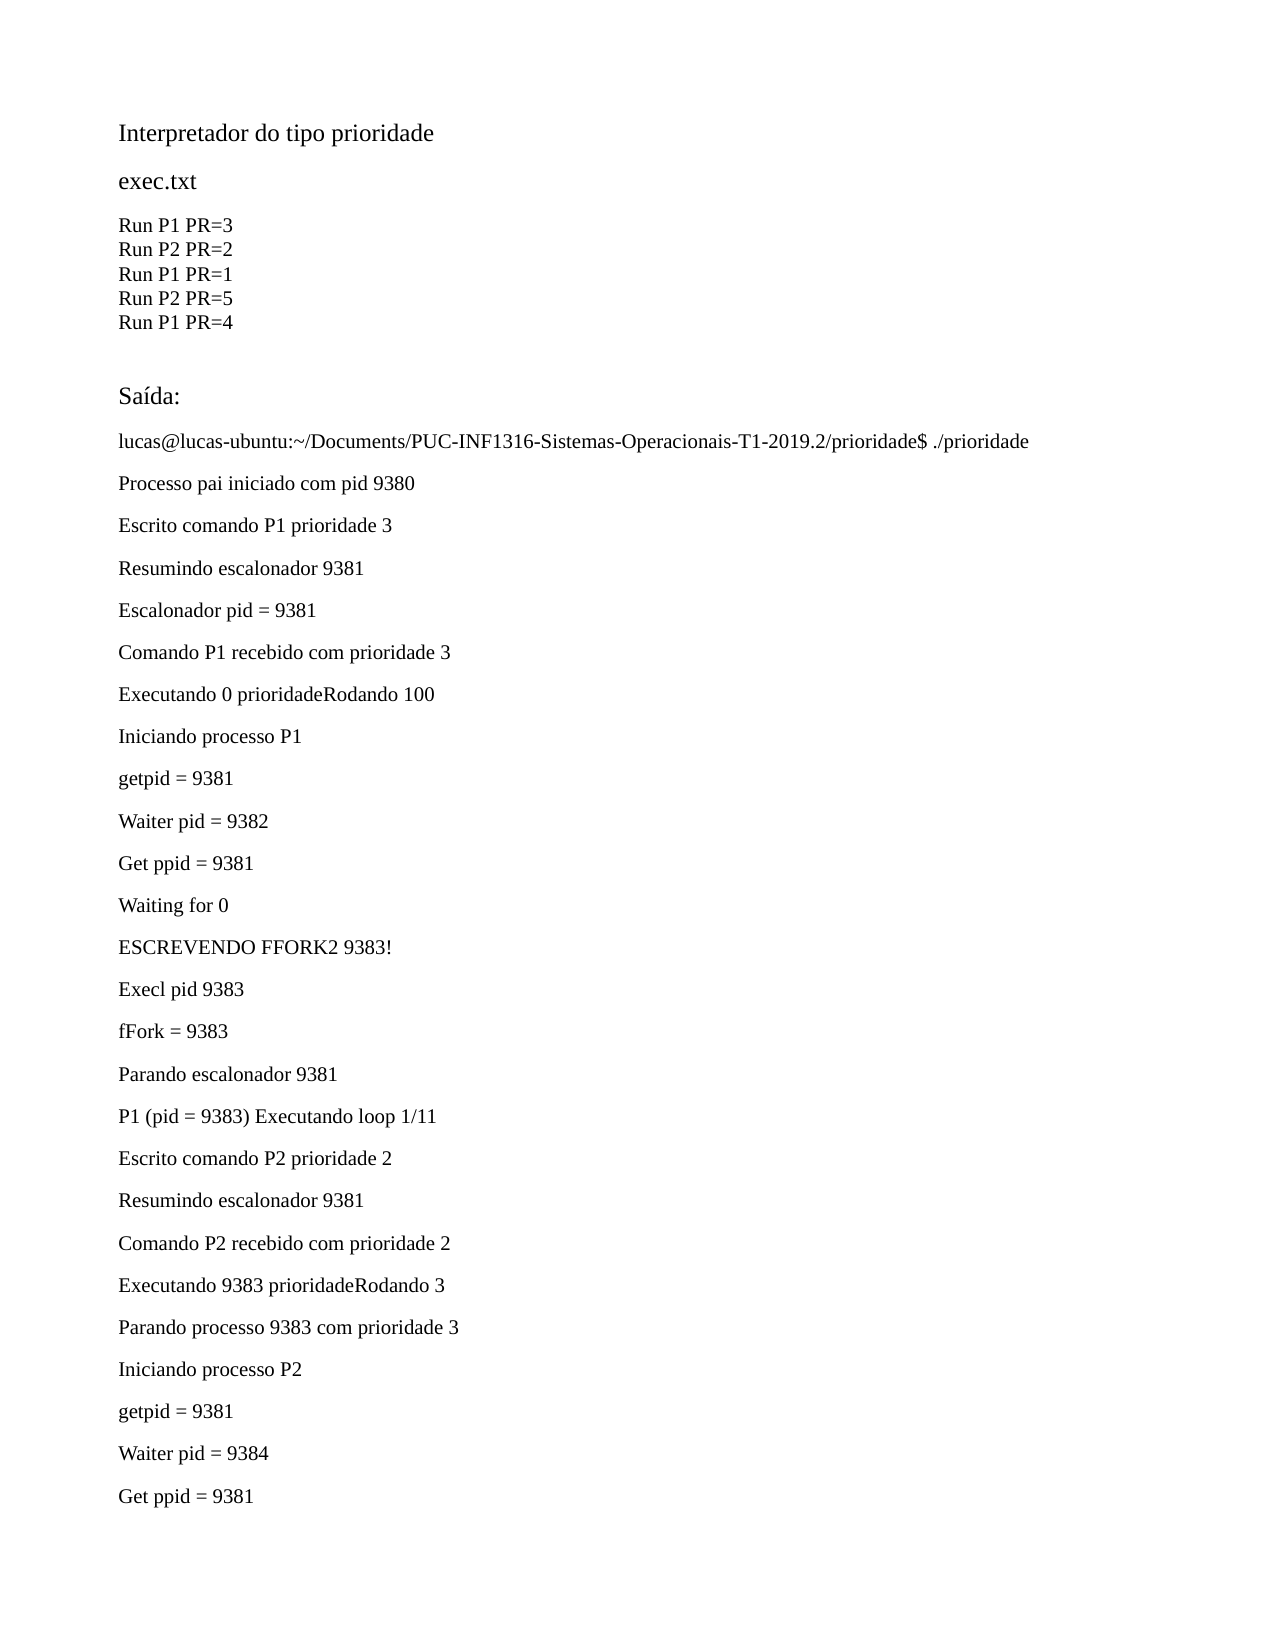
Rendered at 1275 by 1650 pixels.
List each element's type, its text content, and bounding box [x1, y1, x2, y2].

text Run P2 PR=5 [118, 286, 1157, 309]
text Executando 9383 prioridadeRodando 3 [118, 1273, 1157, 1297]
text Run P1 PR=4 [118, 309, 1157, 334]
text Parando processo 9383 com prioridade 3 [118, 1315, 1157, 1339]
text fFork = 9383 [118, 1019, 1157, 1043]
text Saída: [118, 381, 1157, 410]
text Waiter pid = 9384 [118, 1441, 1157, 1465]
text Run P1 PR=3 [118, 213, 1157, 237]
text Waiter pid = 9382 [118, 808, 1157, 833]
text getpid = 9381 [118, 766, 1157, 790]
text Resumindo escalonador 9381 [118, 1188, 1157, 1212]
text P1 (pid = 9383) Executando loop 1/11 [118, 1104, 1157, 1128]
text Executando 0 prioridadeRodando 100 [118, 682, 1157, 706]
text Escrito comando P1 prioridade 3 [118, 513, 1157, 537]
text Processo pai iniciado com pid 9380 [118, 471, 1157, 495]
text Interpretador do tipo prioridade [118, 118, 1157, 147]
text ESCREVENDO FFORK2 9383! [118, 935, 1157, 959]
text exec.txt [118, 166, 1157, 194]
text Get ppid = 9381 [118, 1483, 1157, 1508]
text getpid = 9381 [118, 1399, 1157, 1423]
text Waiting for 0 [118, 893, 1157, 917]
text Iniciando processo P1 [118, 724, 1157, 748]
text Escrito comando P2 prioridade 2 [118, 1146, 1157, 1170]
text Comando P1 recebido com prioridade 3 [118, 640, 1157, 664]
text Parando escalonador 9381 [118, 1062, 1157, 1086]
text Execl pid 9383 [118, 977, 1157, 1001]
text lucas@lucas-ubuntu:~/Documents/PUC-INF1316-Sistemas-Operacionais-T1-2019.2/prioridade$ ./prioridade [118, 429, 1157, 453]
text Iniciando processo P2 [118, 1357, 1157, 1381]
text Run P1 PR=1 [118, 261, 1157, 286]
text Resumindo escalonador 9381 [118, 555, 1157, 579]
text Comando P2 recebido com prioridade 2 [118, 1230, 1157, 1254]
text Escalonador pid = 9381 [118, 598, 1157, 622]
text Run P2 PR=2 [118, 237, 1157, 261]
text Get ppid = 9381 [118, 851, 1157, 875]
